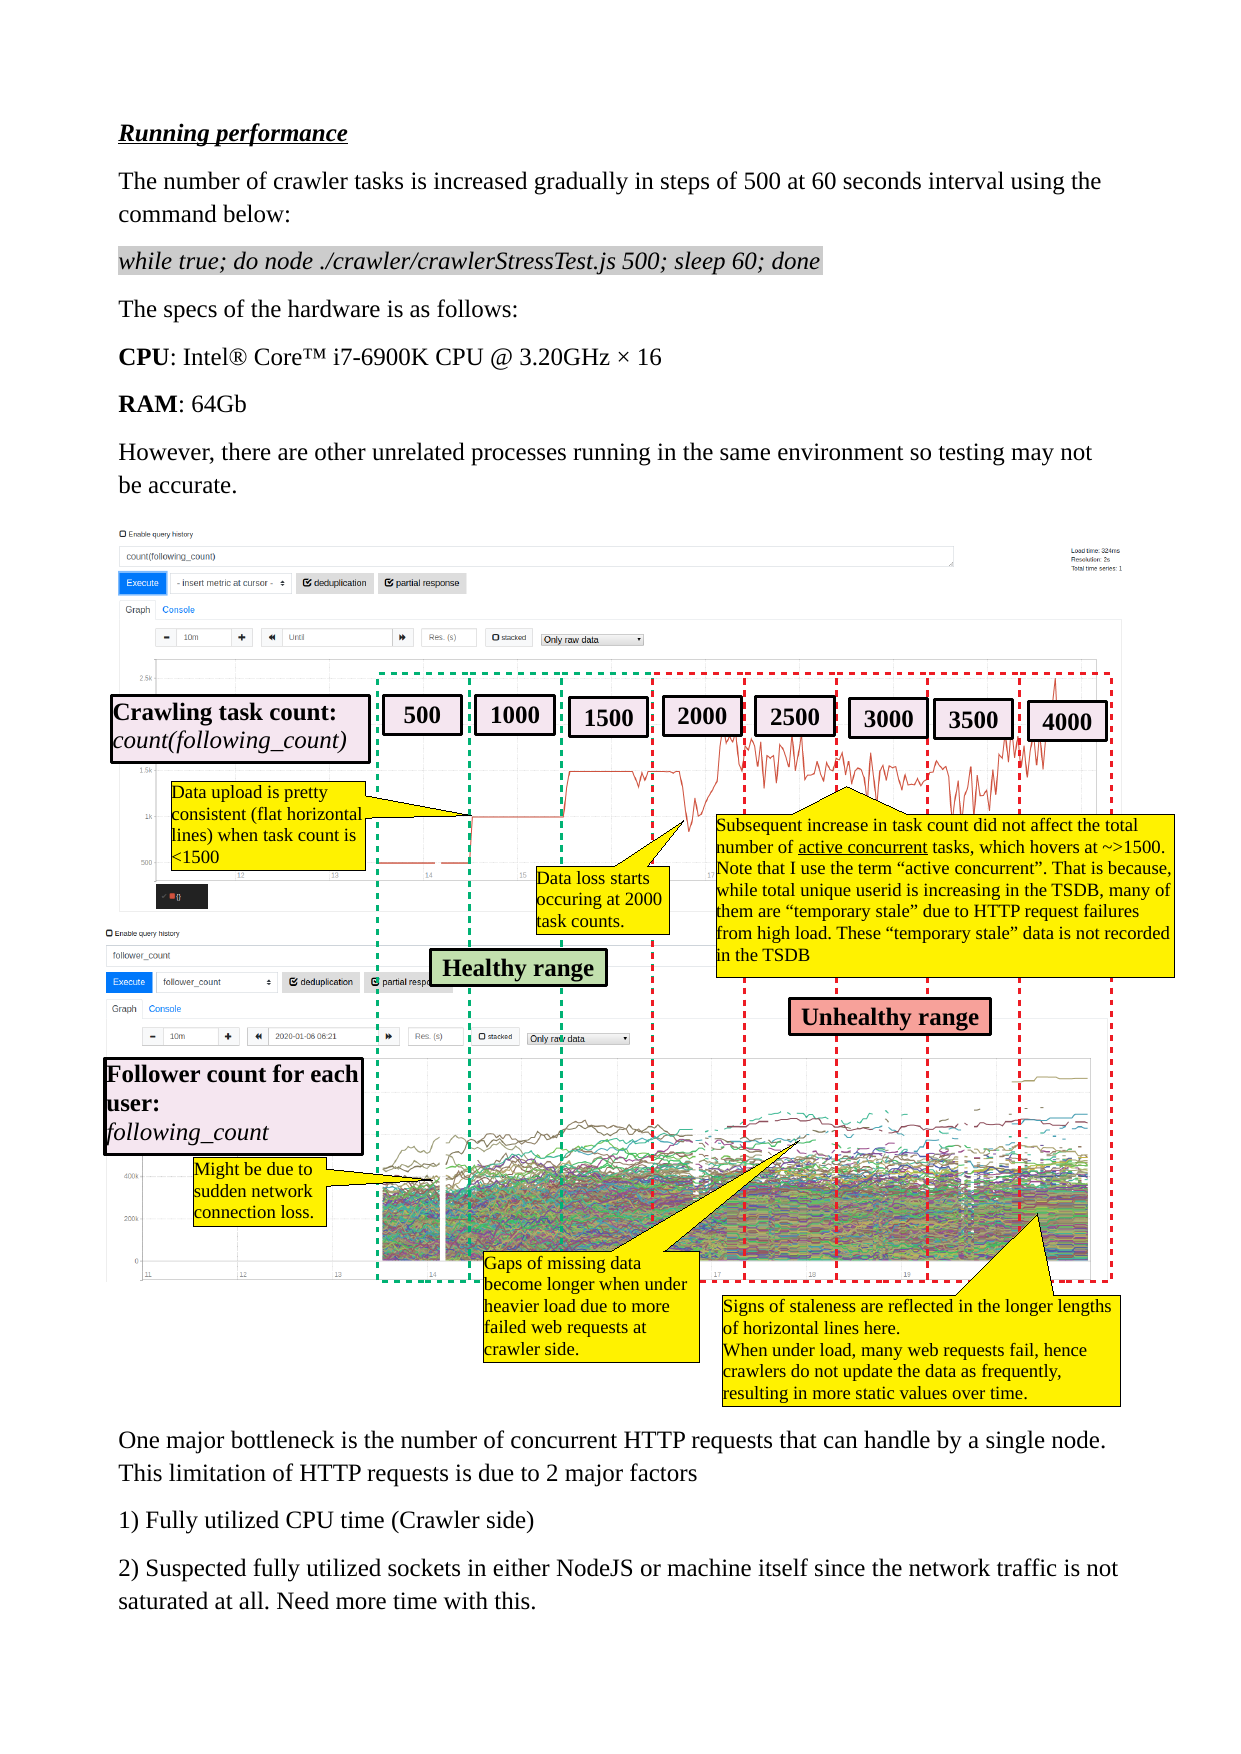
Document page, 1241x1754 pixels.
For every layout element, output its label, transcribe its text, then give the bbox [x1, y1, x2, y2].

text CPU: Intel® Core™ i7-6900K CPU @ 3.20GHz × 16 [118, 342, 1122, 370]
text while true; do node ./crawler/crawlerStressTest.js 500; sleep 60; done [118, 246, 1122, 275]
text One major bottleneck is the number of concurrent HTTP requests that can handle by a single node. This limitation of HTTP requests is due to 2 major factors [118, 1425, 1122, 1487]
text However, there are other unrelated processes running in the same environment so testing may not be accurate. [118, 437, 1122, 498]
picture [105, 926, 1109, 1282]
text 1) Fully utilized CPU time (Crawler side) [118, 1506, 1122, 1534]
text 2) Suspected fully utilized sockets in either NodeJS or machine itself since the network traffic is not saturated at all. Need more time with this. [118, 1553, 1122, 1615]
text RAM: 64Gb [118, 389, 1122, 418]
text The number of crawler tasks is increased gradually in steps of 500 at 60 seconds interval using the command below: [118, 166, 1122, 227]
text The specs of the hardware is as follows: [118, 294, 1122, 323]
picture [118, 517, 1123, 914]
text Running performance [118, 118, 1122, 147]
